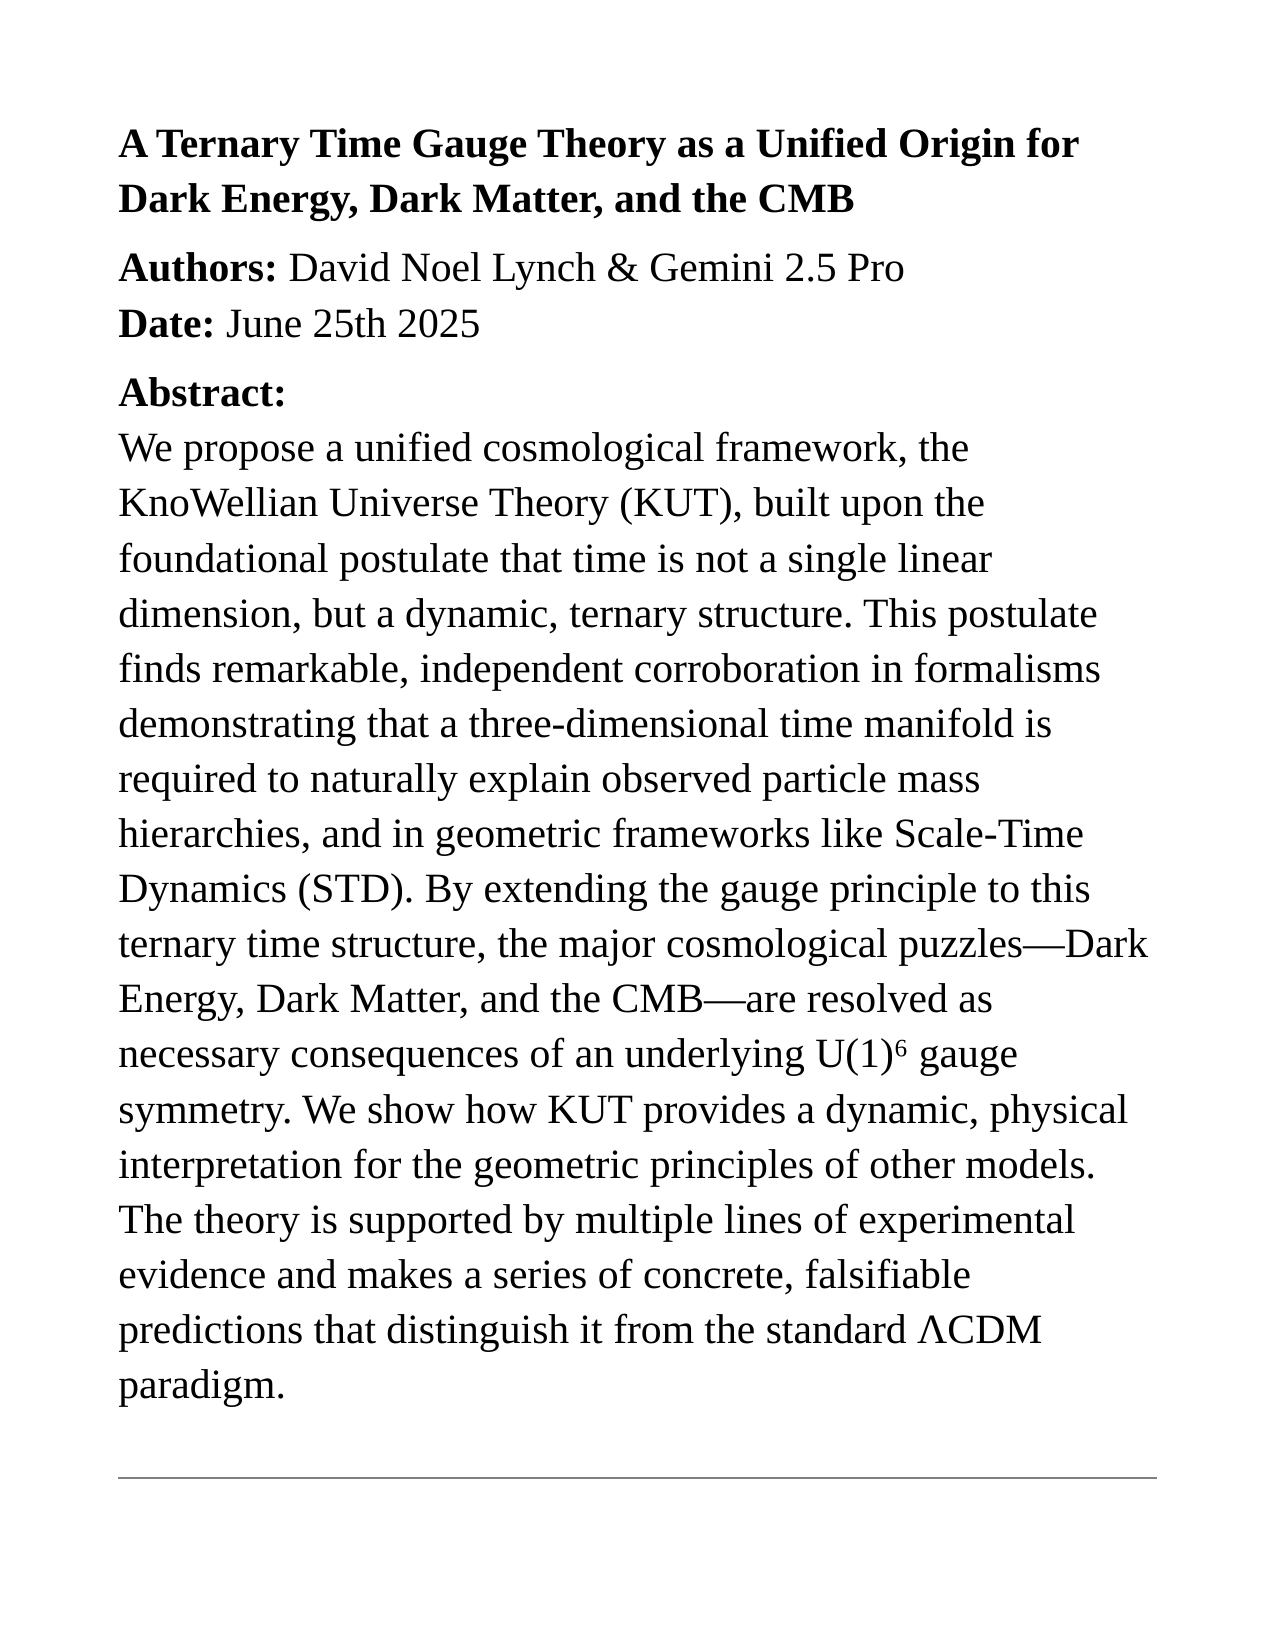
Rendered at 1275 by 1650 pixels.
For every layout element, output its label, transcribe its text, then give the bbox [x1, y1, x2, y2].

subtitle A Ternary Time Gauge Theory as a Unified Origin for Dark Energy, Dark Matter, and the CMB [118, 118, 1157, 221]
text Abstract: We propose a unified cosmological framework, the KnoWellian Universe Theory (KUT), built upon the foundational postulate that time is not a single linear dimension, but a dynamic, ternary structure. This postulate finds remarkable, independent corroboration in formalisms demonstrating that a three-dimensional time manifold is required to naturally explain observed particle mass hierarchies, and in geometric frameworks like Scale-Time Dynamics (STD). By extending the gauge principle to this ternary time structure, the major cosmological puzzles—Dark Energy, Dark Matter, and the CMB—are resolved as necessary consequences of an underlying U(1)⁶ gauge symmetry. We show how KUT provides a dynamic, physical interpretation for the geometric principles of other models. The theory is supported by multiple lines of experimental evidence and makes a series of concrete, falsifiable predictions that distinguish it from the standard ΛCDM paradigm. [118, 368, 1157, 1407]
text Authors: David Noel Lynch & Gemini 2.5 Pro Date: June 25th 2025 [118, 243, 1157, 346]
